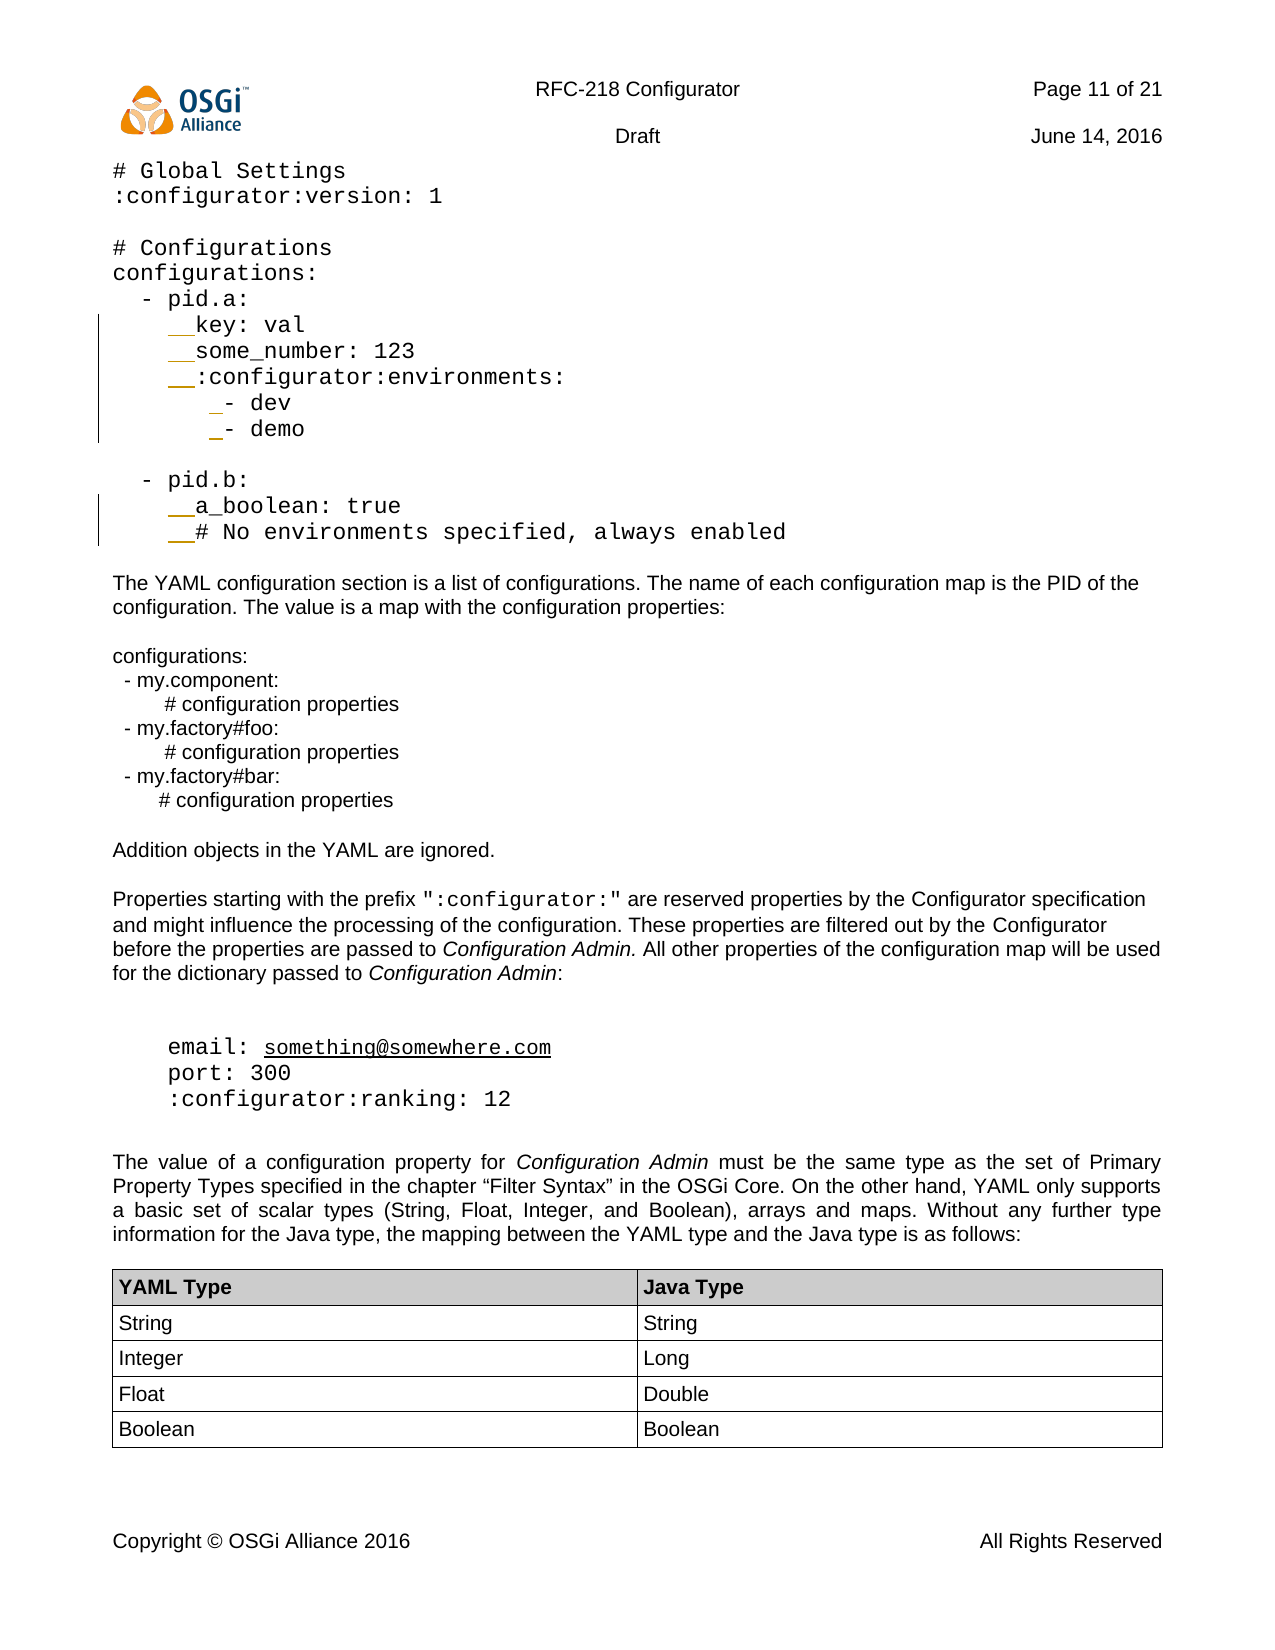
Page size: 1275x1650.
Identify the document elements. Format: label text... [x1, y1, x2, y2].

table_cell Double [638, 1377, 1162, 1411]
text - pid.b: a_boolean: true # No environments specified, always enabled [112, 468, 1162, 546]
text The YAML configuration section is a list of configurations. The name of each configuration map is the PID of the configuration. The value is a map with the configuration properties: [112, 571, 1162, 619]
text Properties starting with the prefix ":configurator:" are reserved properties by the Configurator specification and might influence the processing of the configuration. These properties are filtered out by the Configurator before the properties are passed to Configuration Admin. All other properties of the configuration map will be used for the dictionary passed to Configuration Admin: [112, 887, 1162, 984]
table_header Java Type [638, 1270, 1162, 1305]
text configurations: - my.component: # configuration properties - my.factory#foo: # configuration properties - my.factory#bar: # configuration properties Addition objects in the YAML are ignored. [112, 644, 1162, 862]
table_header YAML Type [113, 1270, 637, 1305]
table_cell Float [113, 1377, 637, 1411]
picture [113, 78, 257, 142]
table_cell String [113, 1306, 637, 1340]
text The value of a configuration property for Configuration Admin must be the same type as the set of Primary Property Types specified in the chapter “Filter Syntax” in the OSGi Core. On the other hand, YAML only supports a basic set of scalar types (String, Float, Integer, and Boolean), arrays and maps. Without any further type information for the Java type, the mapping between the YAML type and the Java type is as follows: [112, 1149, 1162, 1245]
table_cell Long [638, 1341, 1162, 1376]
text # Configurations configurations: - pid.a: key: val some_number: 123 :configurator:environments: - dev - demo [112, 236, 1162, 443]
table_cell Integer [113, 1341, 637, 1376]
table_cell Boolean [113, 1412, 637, 1447]
table_cell String [638, 1306, 1162, 1340]
text email: something@somewhere.com port: 300 :configurator:ranking: 12 [112, 1009, 1162, 1137]
text # Global Settings :configurator:version: 1 [112, 159, 1162, 211]
table_cell Boolean [638, 1412, 1162, 1447]
